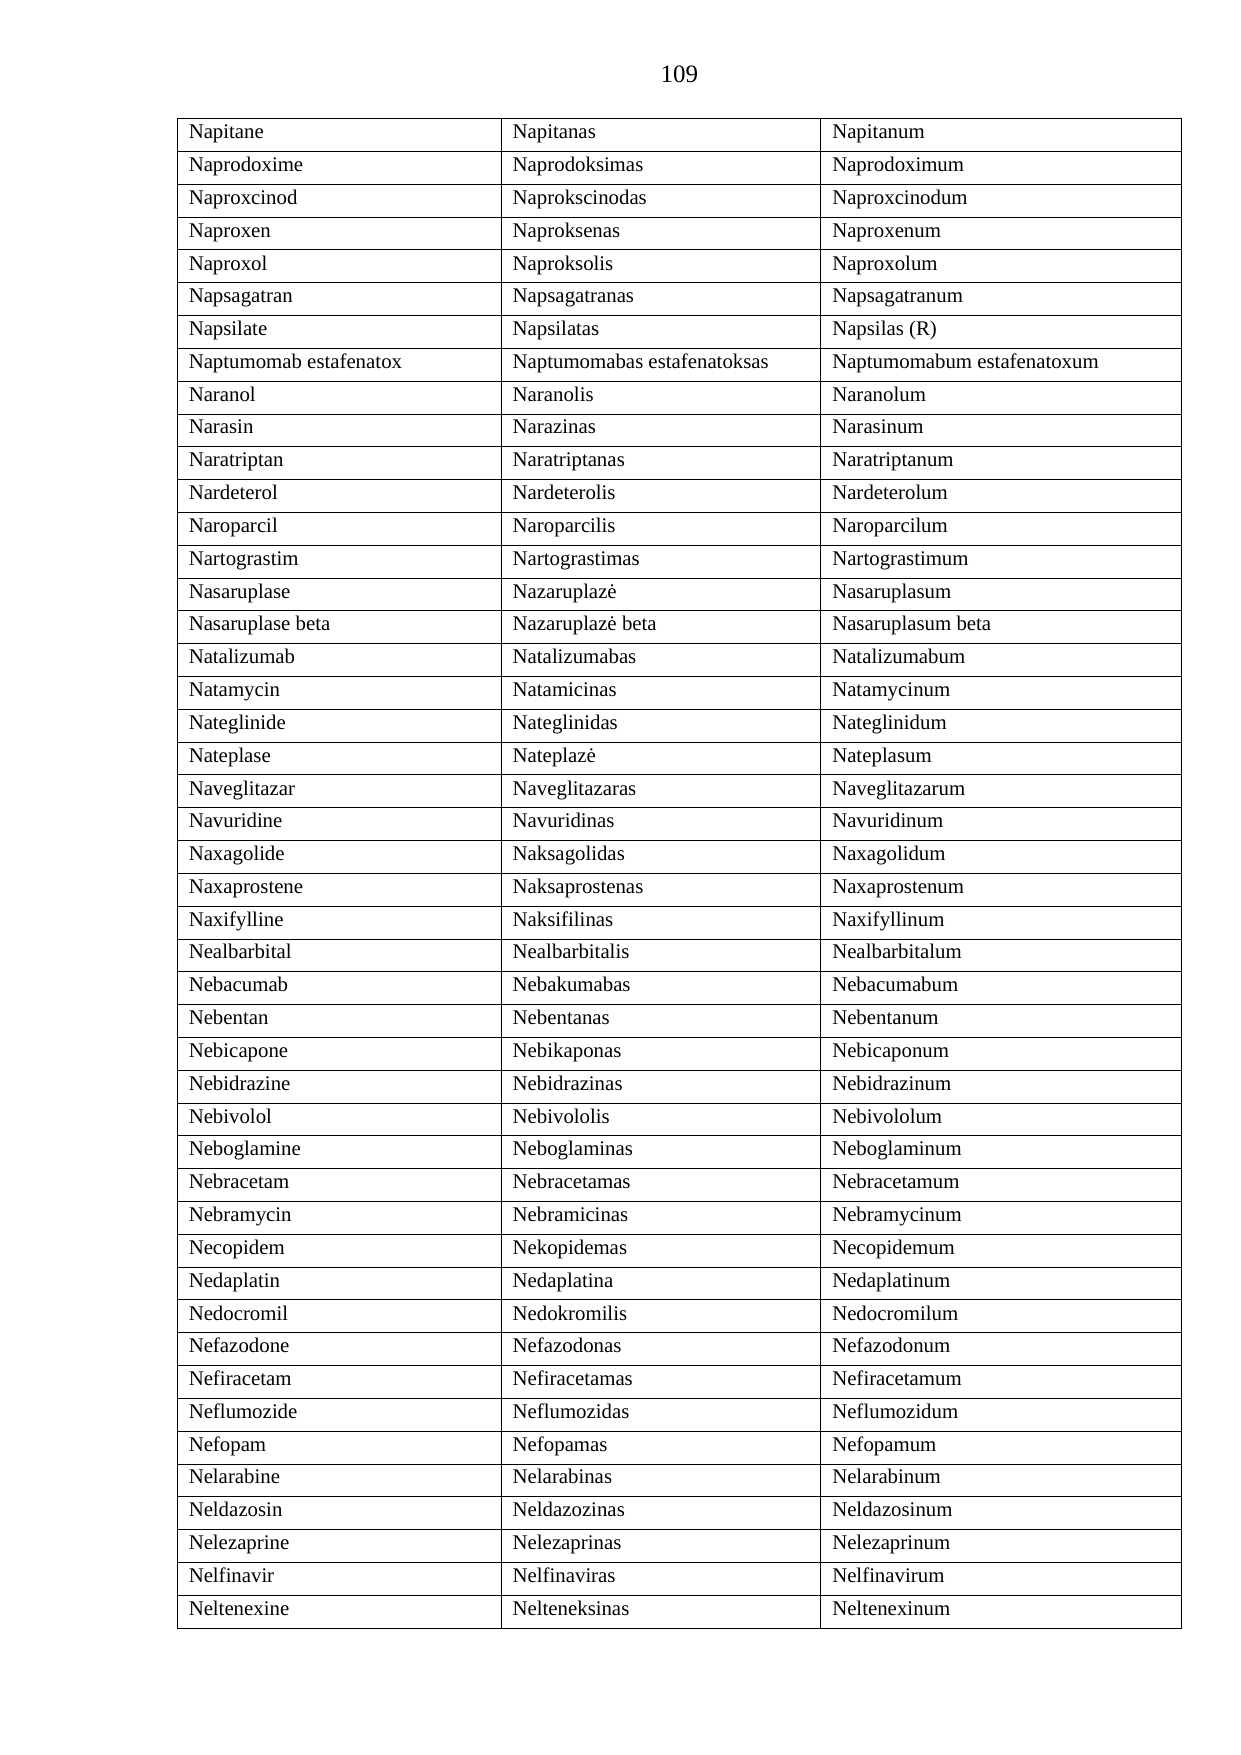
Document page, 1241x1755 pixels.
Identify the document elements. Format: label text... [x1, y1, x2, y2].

table_cell Nelezaprinas [502, 1530, 820, 1562]
table_cell Nebracetamum [821, 1169, 1181, 1201]
table_cell Nefopam [178, 1432, 501, 1463]
table_cell Nardeterolum [821, 480, 1181, 512]
table_cell Napsilas (R) [821, 316, 1181, 348]
table_cell Nartograstimum [821, 546, 1181, 577]
table_cell Naroparcilis [502, 513, 820, 545]
table_cell Nateplasum [821, 743, 1181, 774]
table_cell Nebentan [178, 1005, 501, 1037]
table_cell Nefazodone [178, 1333, 501, 1365]
table_cell Nardeterol [178, 480, 501, 512]
table_cell Naveglitazarum [821, 775, 1181, 807]
table_cell Nebacumabum [821, 972, 1181, 1004]
table_cell Nedaplatin [178, 1268, 501, 1299]
table_cell Naksagolidas [502, 841, 820, 873]
table_cell Nedocromil [178, 1300, 501, 1332]
table_cell Narasin [178, 415, 501, 446]
table_cell Nebracetam [178, 1169, 501, 1201]
table_cell Nazaruplazė beta [502, 611, 820, 643]
table_cell Necopidem [178, 1235, 501, 1267]
table_cell Naxagolide [178, 841, 501, 873]
table_cell Nelezaprine [178, 1530, 501, 1562]
table_cell Naptumomabum estafenatoxum [821, 349, 1181, 381]
table_cell Nealbarbitalum [821, 940, 1181, 971]
table_cell Naproxen [178, 218, 501, 249]
table_cell Naratriptan [178, 447, 501, 479]
table_cell Napsagatranum [821, 283, 1181, 315]
table_cell Nefopamum [821, 1432, 1181, 1463]
table_cell Necopidemum [821, 1235, 1181, 1267]
table_cell Neldazosinum [821, 1497, 1181, 1529]
table_cell Nebacumab [178, 972, 501, 1004]
table_cell Nebentanum [821, 1005, 1181, 1037]
table_cell Neboglaminas [502, 1136, 820, 1168]
table_cell Neflumozide [178, 1399, 501, 1431]
table_cell Neflumozidas [502, 1399, 820, 1431]
table_cell Nelarabinum [821, 1465, 1181, 1496]
table_cell Neldazozinas [502, 1497, 820, 1529]
table_cell Nefiracetam [178, 1366, 501, 1398]
table_cell Narazinas [502, 415, 820, 446]
table_cell Nealbarbitalis [502, 940, 820, 971]
table_cell Napsilatas [502, 316, 820, 348]
table_cell Naxaprostenum [821, 874, 1181, 906]
table_cell Naksifilinas [502, 907, 820, 938]
table_cell Neldazosin [178, 1497, 501, 1529]
table_cell Nelarabinas [502, 1465, 820, 1496]
table_cell Natamicinas [502, 677, 820, 709]
table_cell Nardeterolis [502, 480, 820, 512]
table_cell Naxifylline [178, 907, 501, 938]
table_cell Neltenexine [178, 1596, 501, 1627]
table_cell Nebidrazine [178, 1071, 501, 1102]
table_cell Natalizumab [178, 644, 501, 676]
table_cell Nebivololis [502, 1104, 820, 1135]
table_cell Nefiracetamum [821, 1366, 1181, 1398]
table_cell Natamycinum [821, 677, 1181, 709]
table_cell Naxifyllinum [821, 907, 1181, 938]
table_cell Naptumomabas estafenatoksas [502, 349, 820, 381]
table_cell Nebivolol [178, 1104, 501, 1135]
table_cell Nasaruplasum [821, 579, 1181, 610]
table_cell Nasaruplasum beta [821, 611, 1181, 643]
table_cell Naveglitazaras [502, 775, 820, 807]
table_cell Neflumozidum [821, 1399, 1181, 1431]
table_cell Navuridinas [502, 808, 820, 840]
table_cell Nedaplatina [502, 1268, 820, 1299]
table_cell Nebakumabas [502, 972, 820, 1004]
table_cell Napsagatranas [502, 283, 820, 315]
table_cell Naproxenum [821, 218, 1181, 249]
table_cell Nefopamas [502, 1432, 820, 1463]
table_cell Napitanum [821, 119, 1181, 151]
table_cell Naratriptanum [821, 447, 1181, 479]
table_cell Natalizumabum [821, 644, 1181, 676]
table_cell Nebikaponas [502, 1038, 820, 1070]
table_cell Nateglinidas [502, 710, 820, 742]
table_cell Naranolum [821, 382, 1181, 413]
table_cell Nelfinavirum [821, 1563, 1181, 1595]
table_cell Neboglaminum [821, 1136, 1181, 1168]
table_cell Naproksolis [502, 250, 820, 282]
table_cell Neboglamine [178, 1136, 501, 1168]
table_cell Nartograstimas [502, 546, 820, 577]
table_cell Nebentanas [502, 1005, 820, 1037]
table_cell Nebicaponum [821, 1038, 1181, 1070]
table_cell Naroparcilum [821, 513, 1181, 545]
table_cell Nelezaprinum [821, 1530, 1181, 1562]
table_cell Nebramycin [178, 1202, 501, 1234]
table_cell Naprodoxime [178, 152, 501, 184]
table_cell Nebicapone [178, 1038, 501, 1070]
table_cell Nebramicinas [502, 1202, 820, 1234]
table_cell Naproksenas [502, 218, 820, 249]
table_cell Nebracetamas [502, 1169, 820, 1201]
table_cell Narasinum [821, 415, 1181, 446]
table_cell Nedocromilum [821, 1300, 1181, 1332]
table_cell Nasaruplase [178, 579, 501, 610]
table_cell Naprodoksimas [502, 152, 820, 184]
table_cell Nekopidemas [502, 1235, 820, 1267]
table_cell Naprokscinodas [502, 185, 820, 217]
table_cell Naxaprostene [178, 874, 501, 906]
table_cell Naptumomab estafenatox [178, 349, 501, 381]
table_cell Nefazodonum [821, 1333, 1181, 1365]
table_cell Nefazodonas [502, 1333, 820, 1365]
table_cell Nateplase [178, 743, 501, 774]
table_cell Naprodoximum [821, 152, 1181, 184]
table_cell Nateplazė [502, 743, 820, 774]
table_cell Nebramycinum [821, 1202, 1181, 1234]
table_cell Nealbarbital [178, 940, 501, 971]
table_cell Nebidrazinum [821, 1071, 1181, 1102]
table_cell Nebivololum [821, 1104, 1181, 1135]
table_cell Nelteneksinas [502, 1596, 820, 1627]
table_cell Napsagatran [178, 283, 501, 315]
table_cell Naproxol [178, 250, 501, 282]
table_cell Nateglinide [178, 710, 501, 742]
table_cell Natamycin [178, 677, 501, 709]
table_cell Nebidrazinas [502, 1071, 820, 1102]
table_cell Naveglitazar [178, 775, 501, 807]
table_cell Neltenexinum [821, 1596, 1181, 1627]
table_cell Naproxolum [821, 250, 1181, 282]
table_cell Naksaprostenas [502, 874, 820, 906]
table_cell Nefiracetamas [502, 1366, 820, 1398]
table_cell Napsilate [178, 316, 501, 348]
table_cell Naranolis [502, 382, 820, 413]
table_cell Nelfinavir [178, 1563, 501, 1595]
table_cell Nedaplatinum [821, 1268, 1181, 1299]
table_cell Napitane [178, 119, 501, 151]
table_cell Naproxcinodum [821, 185, 1181, 217]
table_cell Nartograstim [178, 546, 501, 577]
table_cell Nelarabine [178, 1465, 501, 1496]
table_cell Nasaruplase beta [178, 611, 501, 643]
table_cell Naxagolidum [821, 841, 1181, 873]
table_cell Naroparcil [178, 513, 501, 545]
table_cell Naratriptanas [502, 447, 820, 479]
table_cell Nelfinaviras [502, 1563, 820, 1595]
table_cell Navuridine [178, 808, 501, 840]
table_cell Nateglinidum [821, 710, 1181, 742]
table_cell Naranol [178, 382, 501, 413]
table_cell Naproxcinod [178, 185, 501, 217]
table_cell Navuridinum [821, 808, 1181, 840]
table_cell Napitanas [502, 119, 820, 151]
table_cell Nedokromilis [502, 1300, 820, 1332]
table_cell Natalizumabas [502, 644, 820, 676]
table_cell Nazaruplazė [502, 579, 820, 610]
